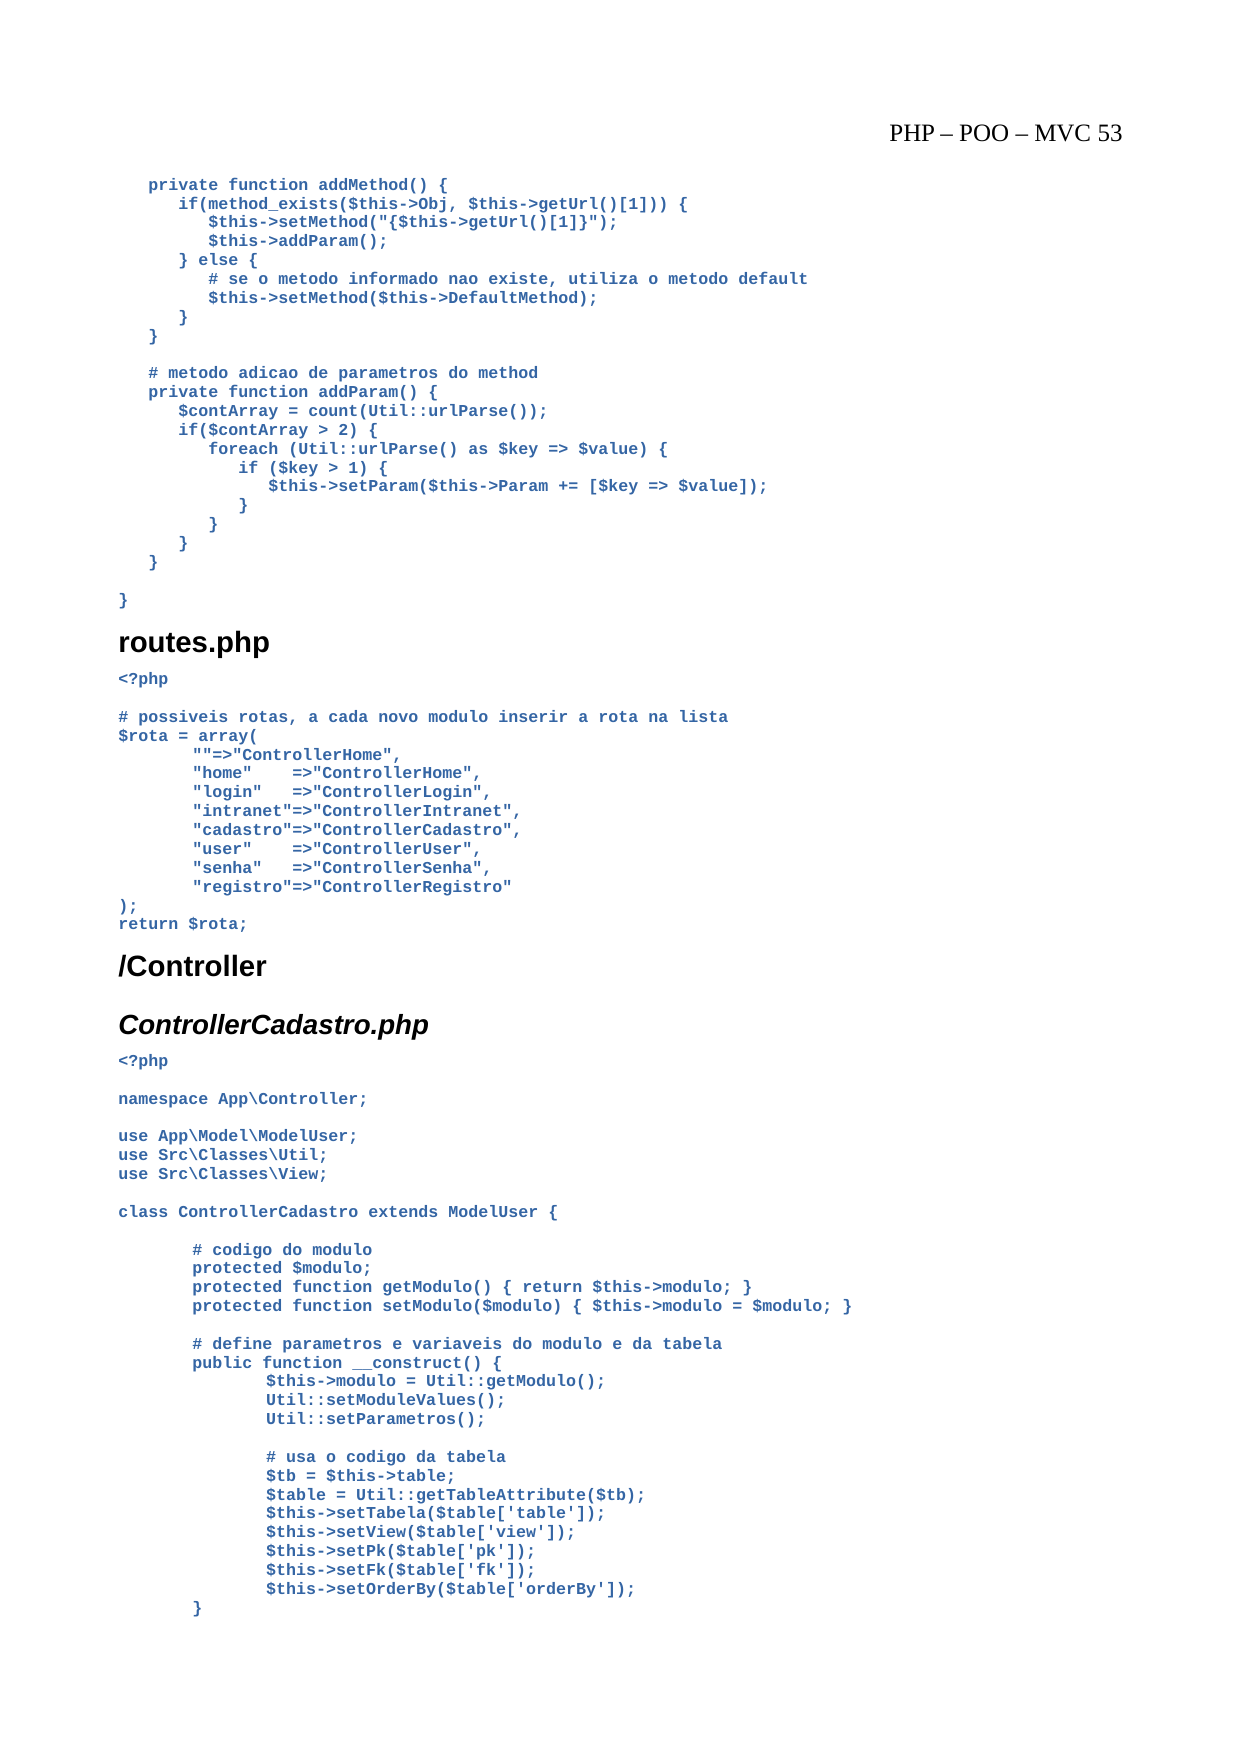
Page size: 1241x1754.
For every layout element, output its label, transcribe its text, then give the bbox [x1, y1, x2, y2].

text return $rota; [118, 916, 1122, 935]
text # usa o codigo da tabela [118, 1448, 1122, 1467]
text $this->setFk($table['fk']); [118, 1562, 1122, 1580]
text class ControllerCadastro extends ModelUser { [118, 1203, 1122, 1222]
text } [118, 327, 1122, 346]
text $this->modulo = Util::getModulo(); [118, 1373, 1122, 1392]
text } [118, 516, 1122, 534]
text foreach (Util::urlParse() as $key => $value) { [118, 440, 1122, 459]
text } [118, 1599, 1122, 1618]
text $tb = $this->table; [118, 1467, 1122, 1486]
text $this->setView($table['view']); [118, 1524, 1122, 1543]
text use Src\Classes\View; [118, 1166, 1122, 1184]
text if(method_exists($this->Obj, $this->getUrl()[1])) { [118, 195, 1122, 214]
text ); [118, 897, 1122, 916]
text if ($key > 1) { [118, 459, 1122, 478]
text $table = Util::getTableAttribute($tb); [118, 1486, 1122, 1505]
text "registro"=>"ControllerRegistro" [118, 878, 1122, 897]
text } [118, 497, 1122, 516]
text $this->setOrderBy($table['orderBy']); [118, 1580, 1122, 1599]
text namespace App\Controller; [118, 1090, 1122, 1109]
text # codigo do modulo [118, 1241, 1122, 1260]
text } [118, 553, 1122, 572]
text Util::setModuleValues(); [118, 1392, 1122, 1411]
text <?php [118, 671, 1122, 690]
text $contArray = count(Util::urlParse()); [118, 403, 1122, 421]
subtitle routes.php [118, 624, 1122, 658]
text use App\Model\ModelUser; [118, 1128, 1122, 1147]
text use Src\Classes\Util; [118, 1147, 1122, 1166]
text } [118, 308, 1122, 327]
text $this->setParam($this->Param += [$key => $value]); [118, 478, 1122, 497]
text protected $modulo; [118, 1260, 1122, 1279]
text } [118, 534, 1122, 553]
text Util::setParametros(); [118, 1411, 1122, 1429]
text "cadastro"=>"ControllerCadastro", [118, 822, 1122, 841]
text protected function getModulo() { return $this->modulo; } [118, 1279, 1122, 1298]
text ""=>"ControllerHome", [118, 746, 1122, 765]
text $this->setPk($table['pk']); [118, 1543, 1122, 1562]
text } else { [118, 252, 1122, 271]
text protected function setModulo($modulo) { $this->modulo = $modulo; } [118, 1298, 1122, 1316]
text $this->addParam(); [118, 233, 1122, 252]
text <?php [118, 1052, 1122, 1071]
text $this->setMethod("{$this->getUrl()[1]}"); [118, 214, 1122, 233]
subtitle /Controller [118, 949, 1122, 983]
text "senha" =>"ControllerSenha", [118, 859, 1122, 878]
text $this->setTabela($table['table']); [118, 1505, 1122, 1524]
text # metodo adicao de parametros do method [118, 365, 1122, 384]
text public function __construct() { [118, 1354, 1122, 1373]
text $rota = array( [118, 727, 1122, 746]
text "user" =>"ControllerUser", [118, 841, 1122, 859]
text } [118, 591, 1122, 610]
text private function addMethod() { [118, 176, 1122, 195]
text # define parametros e variaveis do modulo e da tabela [118, 1335, 1122, 1354]
subtitle ControllerCadastro.php [118, 1008, 1122, 1040]
text $this->setMethod($this->DefaultMethod); [118, 289, 1122, 308]
text "home" =>"ControllerHome", [118, 765, 1122, 784]
text "intranet"=>"ControllerIntranet", [118, 803, 1122, 822]
text # se o metodo informado nao existe, utiliza o metodo default [118, 271, 1122, 289]
text "login" =>"ControllerLogin", [118, 784, 1122, 803]
text if($contArray > 2) { [118, 421, 1122, 440]
text # possiveis rotas, a cada novo modulo inserir a rota na lista [118, 708, 1122, 727]
text private function addParam() { [118, 384, 1122, 403]
